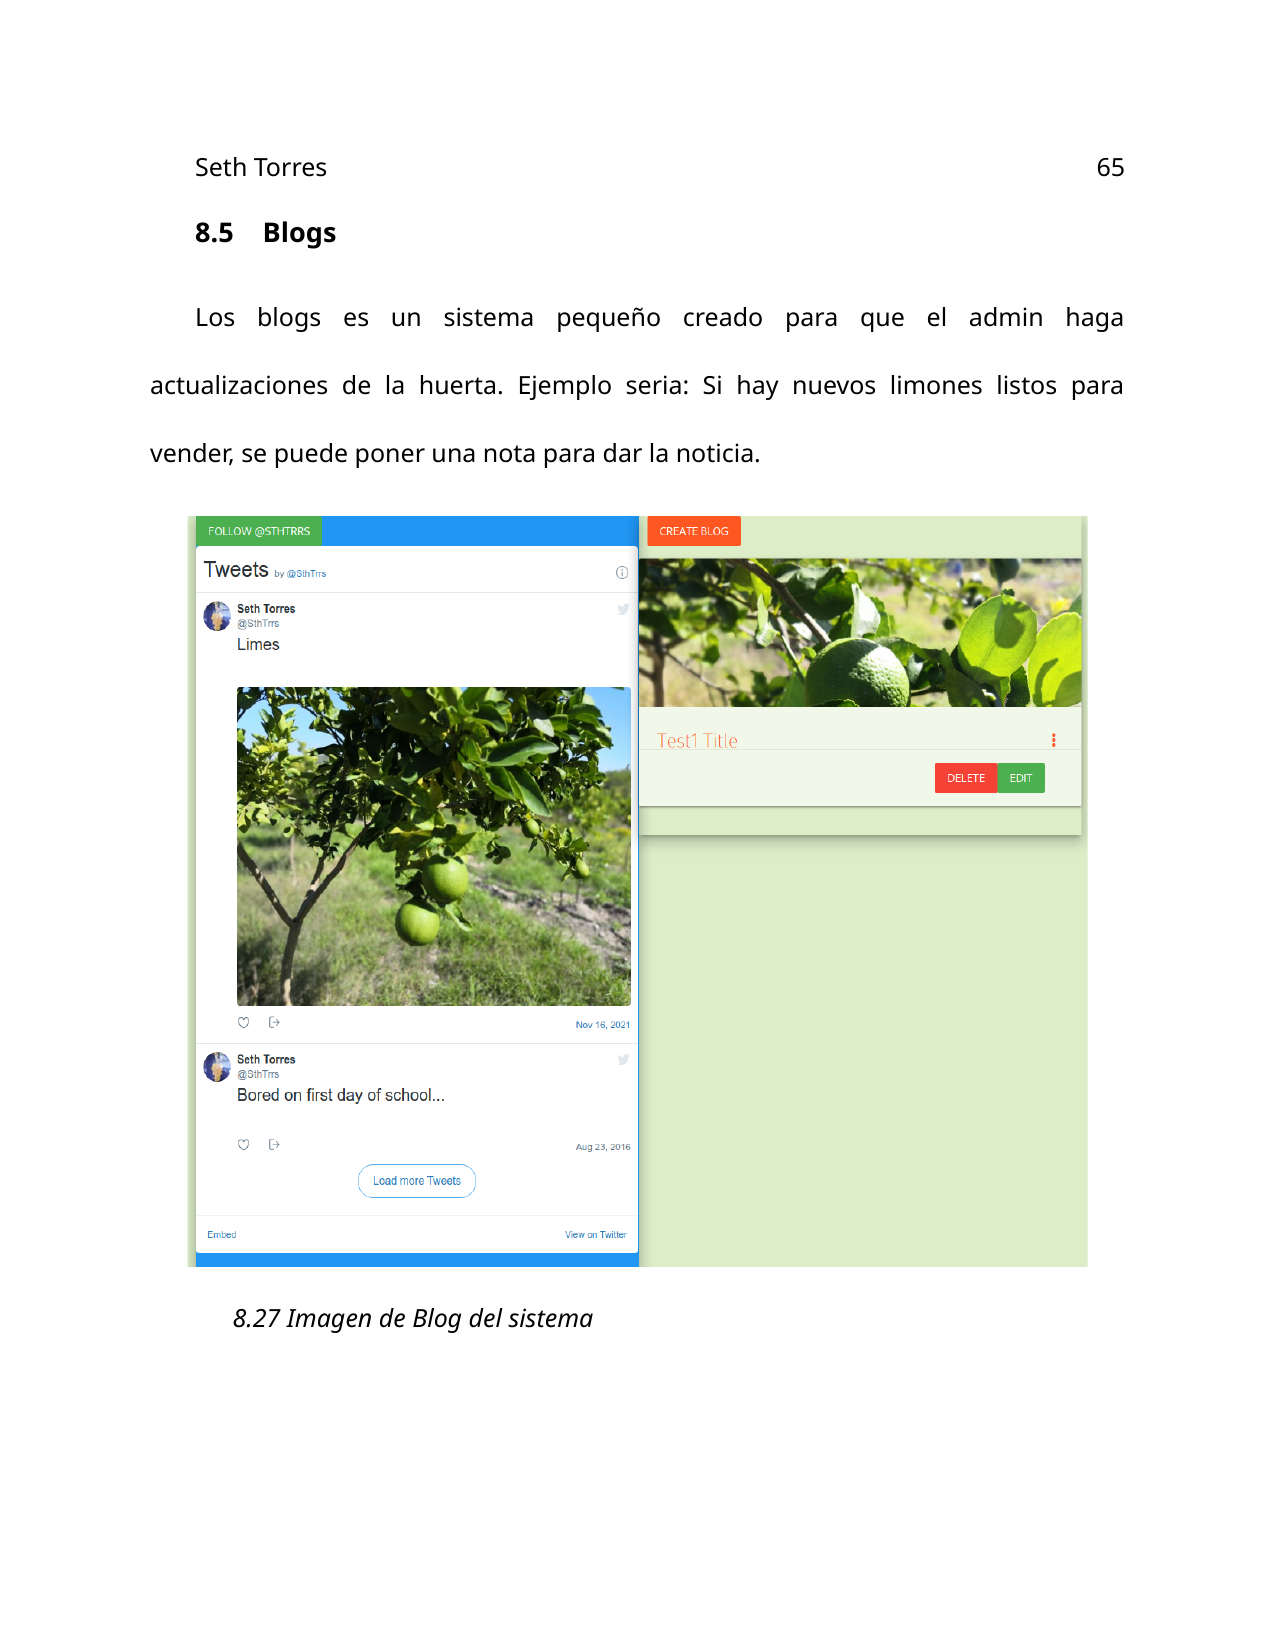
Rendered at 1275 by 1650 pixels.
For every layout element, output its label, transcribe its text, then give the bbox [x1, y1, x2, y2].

picture [187, 516, 1088, 1267]
subtitle Blogs [150, 213, 1125, 250]
text 8.27 Imagen de Blog del sistema [187, 1267, 1087, 1335]
text Los blogs es un sistema pequeño creado para que el admin haga actualizaciones de la huerta. Ejemplo seria: Si hay nuevos limones listos para vender, se puede poner una nota para dar la noticia. [150, 300, 1125, 470]
